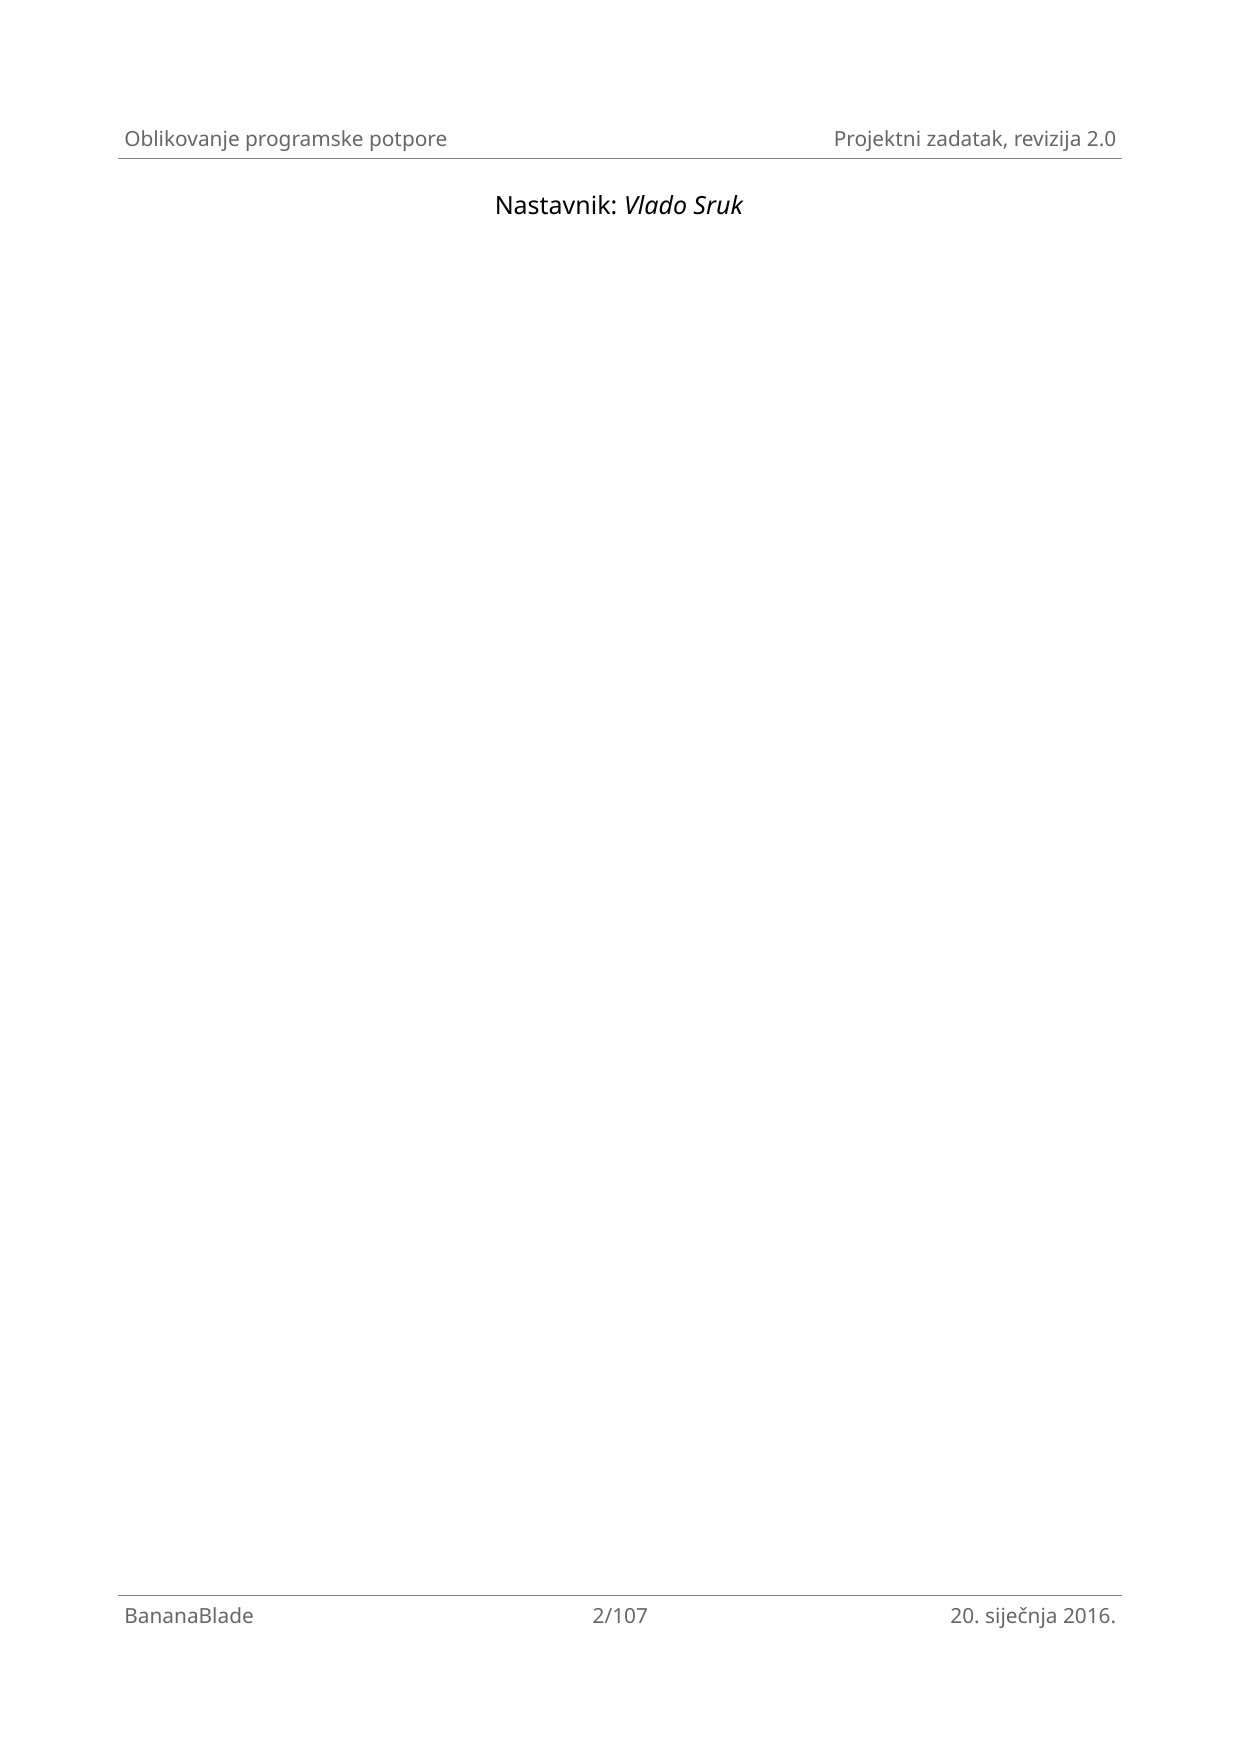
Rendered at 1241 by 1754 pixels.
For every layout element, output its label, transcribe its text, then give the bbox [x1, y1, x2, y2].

text Nastavnik: Vlado Sruk [118, 188, 1122, 222]
